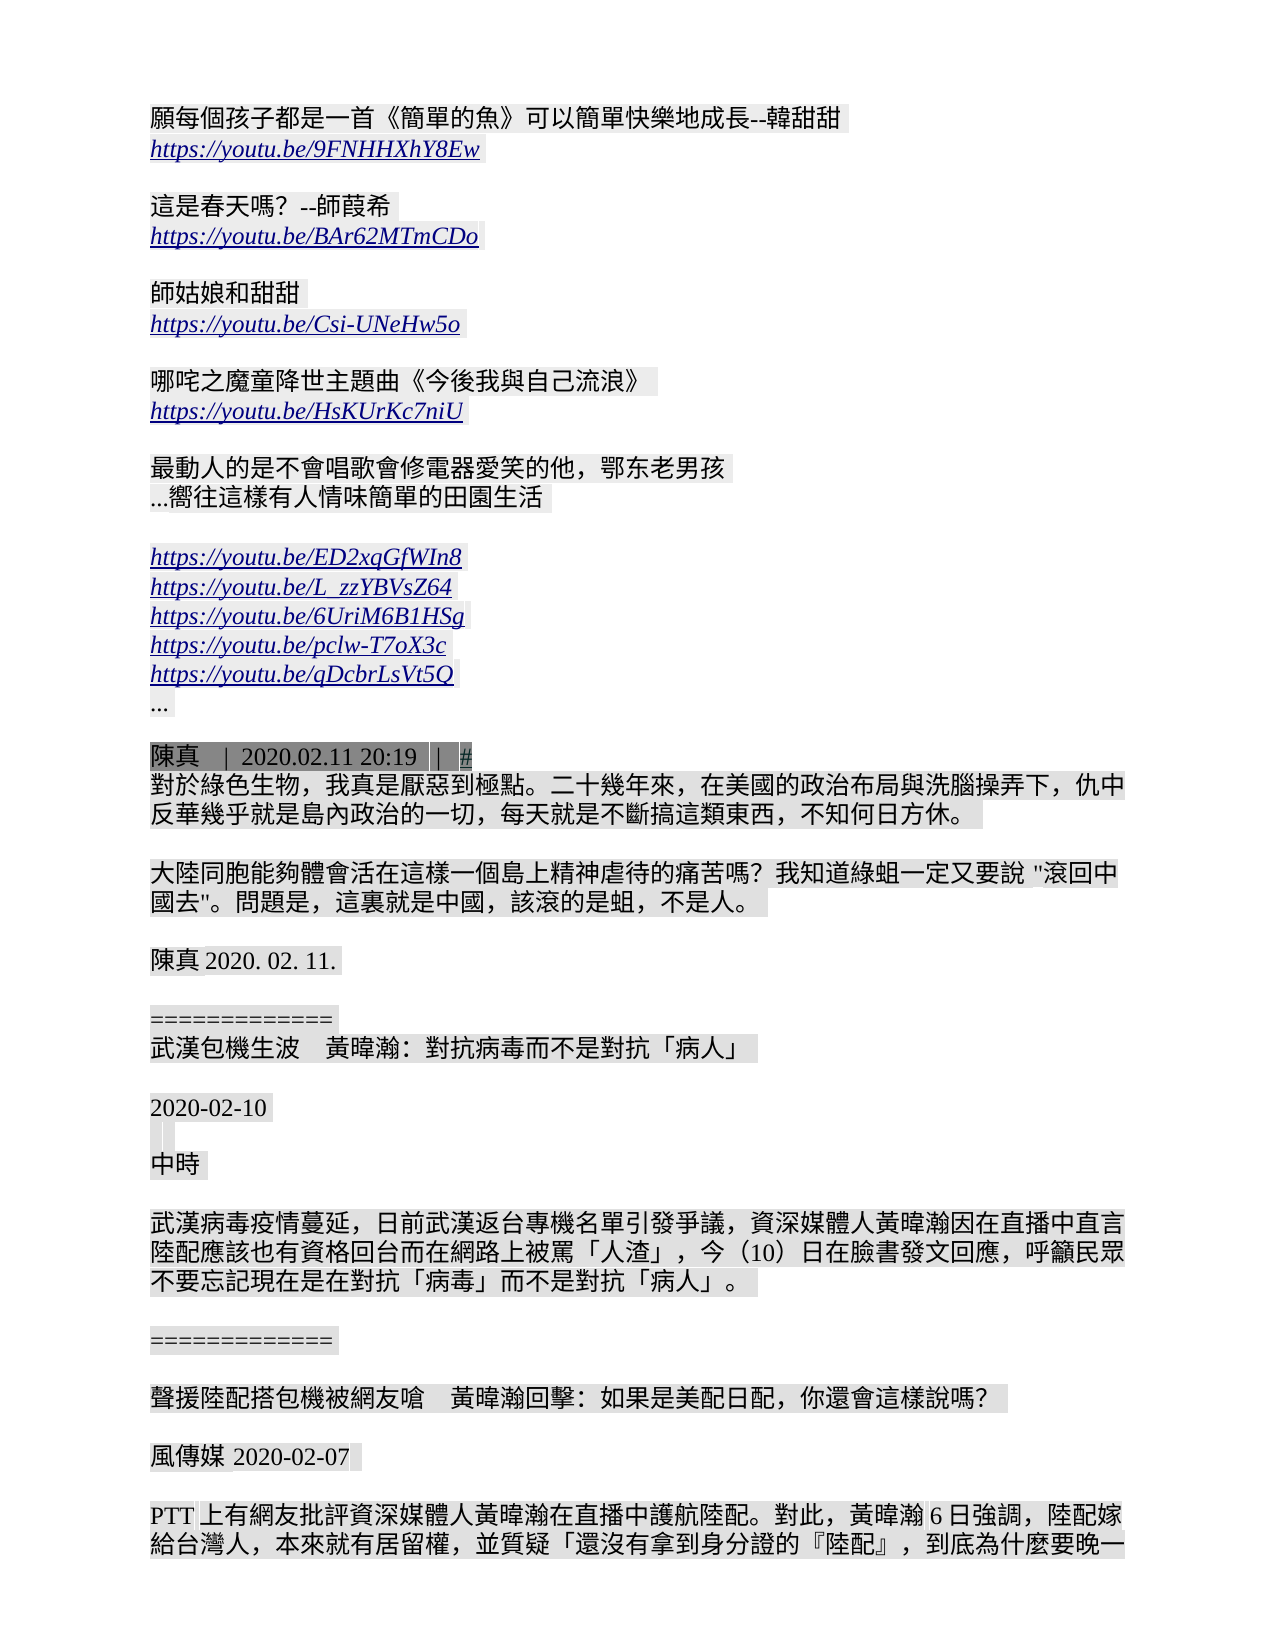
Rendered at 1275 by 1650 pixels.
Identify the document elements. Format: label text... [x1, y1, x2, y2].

text 願每個孩子都是一首《簡單的魚》可以簡單快樂地成長--韓甜甜 https://youtu.be/9FNHHXhY8Ew 這是春天嗎？--師葭希 https://youtu.be/BAr62MTmCDo 師姑娘和甜甜 https://youtu.be/Csi-UNeHw5o 哪咤之魔童降世主題曲《今後我與自己流浪》 https://youtu.be/HsKUrKc7niU 最動人的是不會唱歌會修電器愛笑的他，鄂东老男孩 ...嚮往這樣有人情味簡單的田園生活 https://youtu.be/ED2xqGfWIn8 https://youtu.be/L_zzYBVsZ64 https://youtu.be/6UriM6B1HSg https://youtu.be/pclw-T7oX3c https://youtu.be/qDcbrLsVt5Q ... [150, 75, 1125, 717]
text 對於綠色生物，我真是厭惡到極點。二十幾年來，在美國的政治布局與洗腦操弄下，仇中反華幾乎就是島內政治的一切，每天就是不斷搞這類東西，不知何日方休。 大陸同胞能夠體會活在這樣一個島上精神虐待的痛苦嗎？我知道綠蛆一定又要說 "滾回中國去"。問題是，這裏就是中國，該滾的是蛆，不是人。 陳真2020. 02. 11. ============= 武漢包機生波 黃暐瀚：對抗病毒而不是對抗「病人」 2020-02-10 中時 武漢病毒疫情蔓延，日前武漢返台專機名單引發爭議，資深媒體人黃暐瀚因在直播中直言陸配應該也有資格回台而在網路上被罵「人渣」，今（10）日在臉書發文回應，呼籲民眾不要忘記現在是在對抗「病毒」而不是對抗「病人」。 ============= 聲援陸配搭包機被網友嗆 黃暐瀚回擊：如果是美配日配，你還會這樣說嗎？ 風傳媒 2020-02-07 PTT上有網友批評資深媒體人黃暐瀚在直播中護航陸配。對此，黃暐瀚6日強調，陸配嫁給台灣人，本來就有居留權，並質疑「還沒有拿到身分證的『陸配』，到底為什麼要晚一 [150, 771, 1125, 1559]
text 陳真 | 2020.02.11 20:19 | # [150, 742, 1125, 771]
